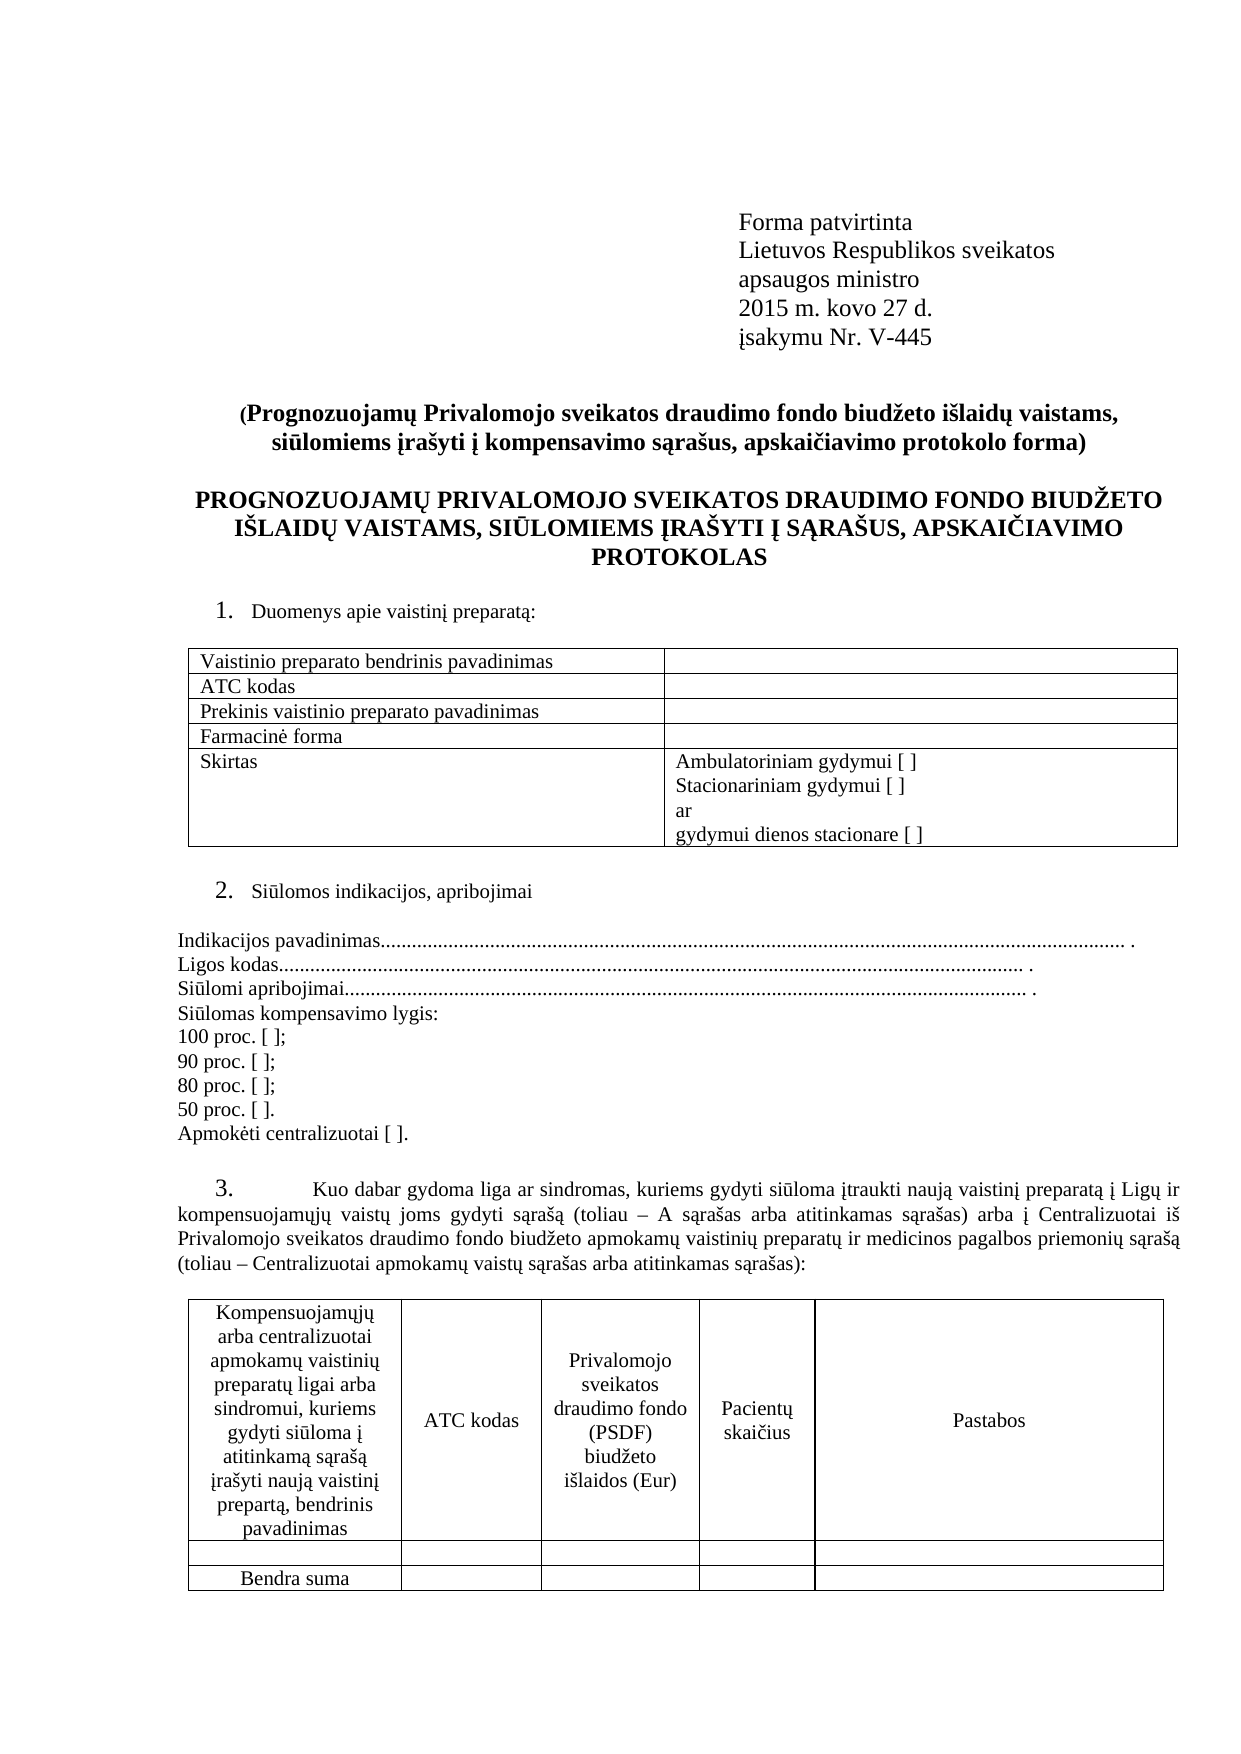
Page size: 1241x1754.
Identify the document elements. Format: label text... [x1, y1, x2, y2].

table_header Privalomojo sveikatos draudimo fondo (PSDF) biudžeto išlaidos (Eur) [542, 1300, 699, 1540]
table_cell [542, 1541, 699, 1565]
table_cell [816, 1541, 1163, 1565]
text Ligos kodas............................................................................................................................................... . [177, 952, 1181, 976]
text (Prognozuojamų Privalomojo sveikatos draudimo fondo biudžeto išlaidų vaistams, siūlomiems įrašyti į kompensavimo sąrašus, apskaičiavimo protokolo forma) [177, 398, 1181, 456]
text Lietuvos Respublikos sveikatos [177, 235, 1181, 264]
text Apmokėti centralizuotai [ ]. [177, 1121, 1181, 1145]
text 2015 m. kovo 27 d. [177, 293, 1181, 322]
text 80 proc. [ ]; [177, 1073, 1181, 1097]
text 100 proc. [ ]; [177, 1024, 1181, 1048]
text 1. Duomenys apie vaistinį preparatą: [215, 595, 1181, 624]
table_cell [700, 1566, 814, 1590]
table_cell Bendra suma [189, 1566, 401, 1590]
table_header [665, 649, 1177, 673]
table_cell [700, 1541, 814, 1565]
table_header Kompensuojamųjų arba centralizuotai apmokamų vaistinių preparatų ligai arba sindromui, kuriems gydyti siūloma į atitinkamą sąrašą įrašyti naują vaistinį prepartą, bendrinis pavadinimas [189, 1300, 401, 1540]
text PROGNOZUOJAMŲ PRIVALOMOJO SVEIKATOS DRAUDIMO FONDO BIUDŽETO IŠLAIDŲ VAISTAMS, SIŪLOMIEMS ĮRAŠYTI Į SĄRAŠUS, APSKAIČIAVIMO PROTOKOLAS [177, 485, 1181, 571]
table_cell [189, 1541, 401, 1565]
table_cell Prekinis vaistinio preparato pavadinimas [189, 699, 664, 723]
table_header Pacientų skaičius [700, 1300, 814, 1540]
table_cell [402, 1541, 541, 1565]
text apsaugos ministro [177, 264, 1181, 293]
text įsakymu Nr. V-445 [177, 322, 1181, 350]
table_cell Farmacinė forma [189, 724, 664, 748]
text 90 proc. [ ]; [177, 1048, 1181, 1073]
table_cell [665, 674, 1177, 698]
table_cell [816, 1566, 1163, 1590]
table_header Vaistinio preparato bendrinis pavadinimas [189, 649, 664, 673]
table_cell ATC kodas [189, 674, 664, 698]
table_cell [542, 1566, 699, 1590]
text 50 proc. [ ]. [177, 1097, 1181, 1121]
table_header Pastabos [816, 1300, 1163, 1540]
table_cell [402, 1566, 541, 1590]
table_cell Skirtas [189, 749, 664, 846]
table_cell Ambulatoriniam gydymui [ ] Stacionariniam gydymui [ ] ar gydymui dienos stacionare [ ] [665, 749, 1177, 846]
table_cell [665, 699, 1177, 723]
text Indikacijos pavadinimas............................................................................................................................................... . [177, 928, 1181, 952]
table_header ATC kodas [402, 1300, 541, 1540]
text Siūlomas kompensavimo lygis: [177, 1000, 1181, 1024]
text Siūlomi apribojimai................................................................................................................................... . [177, 976, 1181, 1000]
text 2. Siūlomos indikacijos, apribojimai [215, 875, 1181, 904]
text Forma patvirtinta [177, 207, 1181, 235]
text 3. Kuo dabar gydoma liga ar sindromas, kuriems gydyti siūloma įtraukti naują vaistinį preparatą į Ligų ir kompensuojamųjų vaistų joms gydyti sąrašą (toliau – A sąrašas arba atitinkamas sąrašas) arba į Centralizuotai iš Privalomojo sveikatos draudimo fondo biudžeto apmokamų vaistinių preparatų ir medicinos pagalbos priemonių sąrašą (toliau – Centralizuotai apmokamų vaistų sąrašas arba atitinkamas sąrašas): [177, 1173, 1181, 1274]
table_cell [665, 724, 1177, 748]
